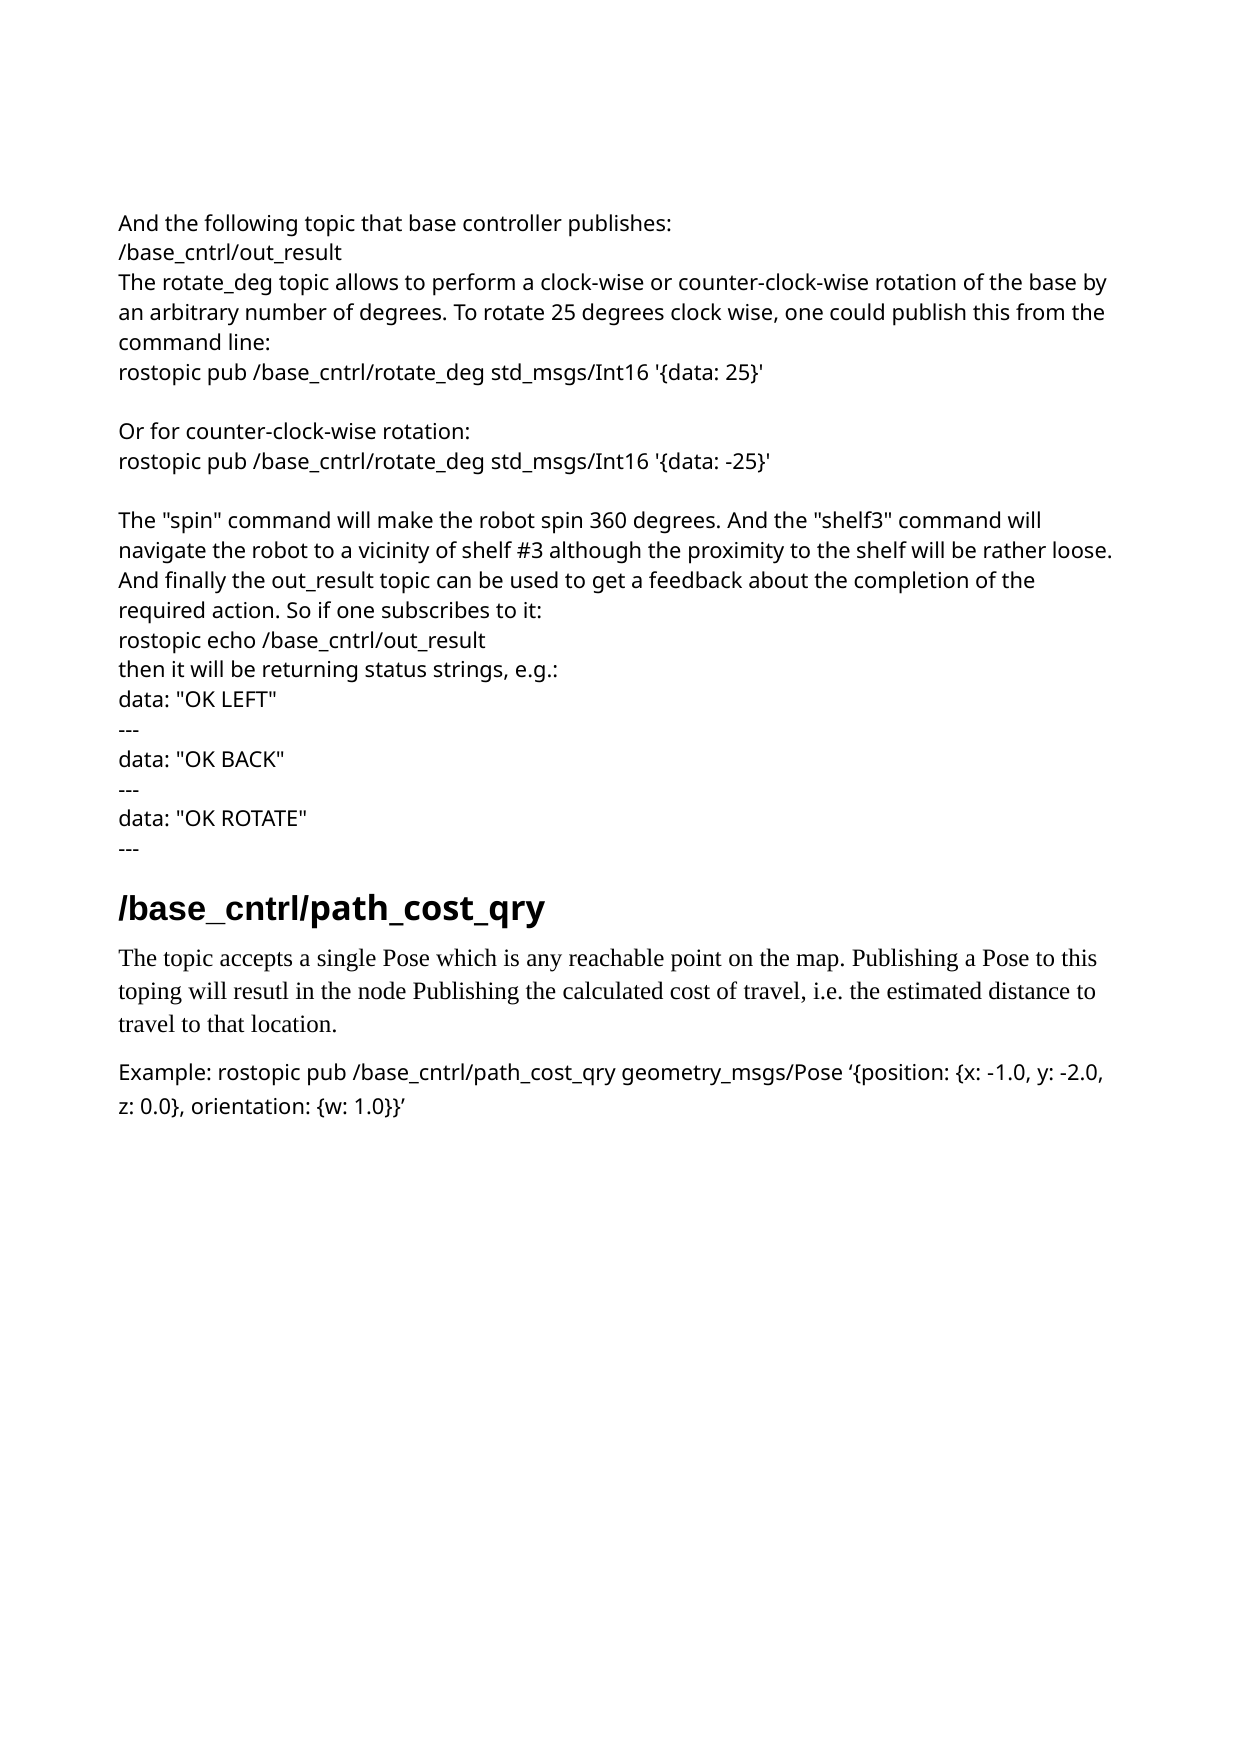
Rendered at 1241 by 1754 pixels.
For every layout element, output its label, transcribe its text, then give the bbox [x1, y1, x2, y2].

text Example: rostopic pub /base_cntrl/path_cost_qry geometry_msgs/Pose ‘{position: {x: -1.0, y: -2.0, z: 0.0}, orientation: {w: 1.0}}’ [118, 1057, 1122, 1121]
text The rotate_deg topic allows to perform a clock-wise or counter-clock-wise rotation of the base by an arbitrary number of degrees. To rotate 25 degrees clock wise, one could publish this from the command line: [118, 267, 1122, 356]
text then it will be returning status strings, e.g.: data: "OK LEFT" --- data: "OK BACK" --- data: "OK ROTATE" --- [118, 654, 1122, 863]
subtitle /base_cntrl/path_cost_qry [118, 884, 1122, 931]
text And the following topic that base controller publishes: /base_cntrl/out_result [118, 207, 1122, 267]
text The topic accepts a single Pose which is any reachable point on the map. Publishing a Pose to this toping will resutl in the node Publishing the calculated cost of travel, i.e. the estimated distance to travel to that location. [118, 943, 1122, 1038]
text rostopic echo /base_cntrl/out_result [118, 624, 1122, 654]
text rostopic pub /base_cntrl/rotate_deg std_msgs/Int16 '{data: 25}' Or for counter-clock-wise rotation: rostopic pub /base_cntrl/rotate_deg std_msgs/Int16 '{data: -25}' The "spin" command will make the robot spin 360 degrees. And the "shelf3" command will navigate the robot to a vicinity of shelf #3 although the proximity to the shelf will be rather loose. [118, 356, 1122, 565]
text And finally the out_result topic can be used to get a feedback about the completion of the required action. So if one subscribes to it: [118, 565, 1122, 624]
